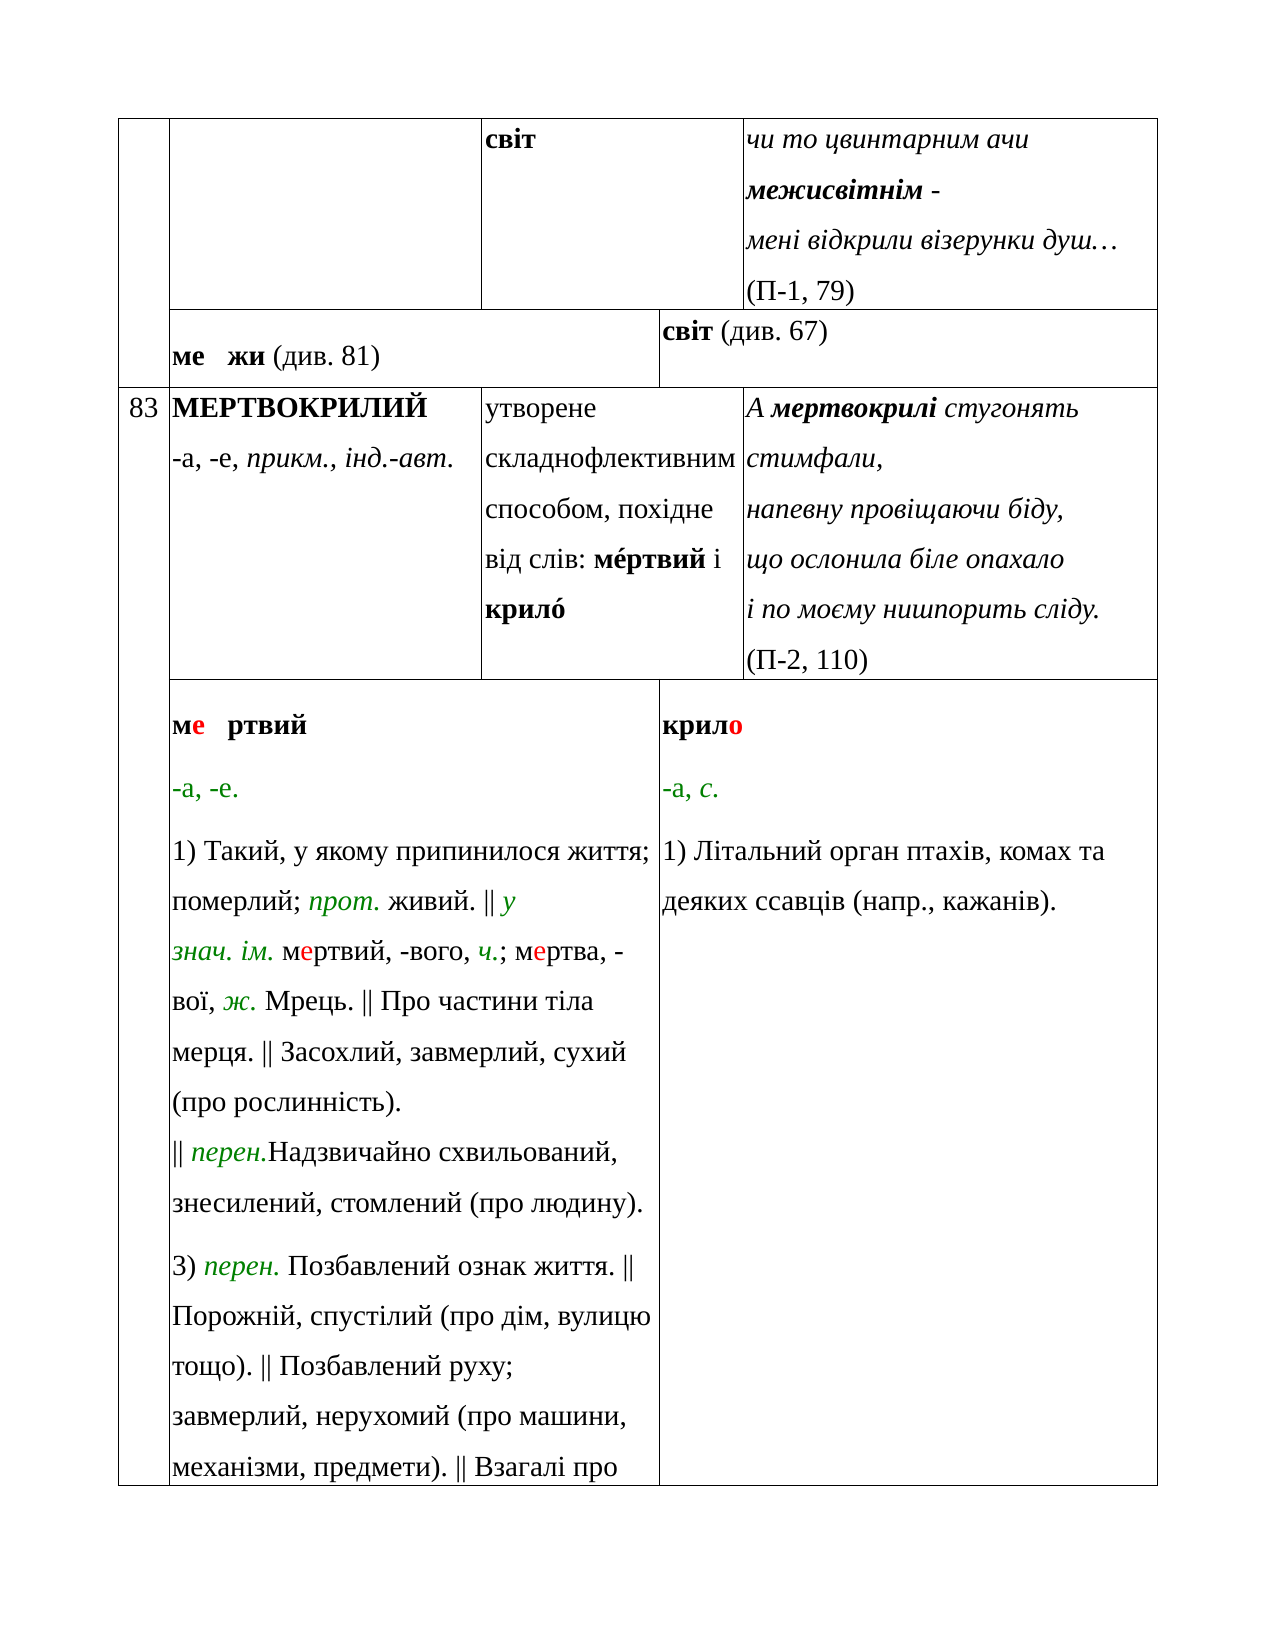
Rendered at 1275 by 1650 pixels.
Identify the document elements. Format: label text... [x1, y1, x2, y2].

table_cell 83 [119, 388, 169, 1485]
table_cell мертвий -а, -е. 1) Такий, у якому припинилося життя; померлий; прот. живий. || у знач. ім. мертвий, -вого, ч.; мертва, -вої, ж. Мрець. || Про частини тіла мерця. || Засохлий, завмерлий, сухий (про рослинність). || перен.Надзвичайно схвильований, знесилений, стомлений (про людину). 3) перен. Позбавлений ознак життя. || Порожній, спустілий (про дім, вулицю тощо). || Позбавлений руху; завмерлий, нерухомий (про машини, механізми, предмети). || Взагалі про [170, 680, 659, 1485]
table_cell - чи то цвинтарним ачи межисвітнім - мені відкрили візерунки душ… (П‑1, 79) [744, 119, 1157, 309]
table_cell крило -а, с. 1) Літальний орган птахів, комах та деяких ссавців (напр., кажанів). [660, 680, 1157, 1485]
table_cell світ [482, 119, 743, 309]
table_cell утворене складнофлективним способом, похідне від слів: мéртвий і крилó [482, 388, 743, 678]
table_cell [170, 119, 481, 309]
table_cell А мертвокрилі стугонять стимфали, напевну провіщаючи біду, що ослонила біле опахало і по моєму нишпорить сліду. (П‑2, 110) [744, 388, 1157, 678]
table_cell [119, 119, 169, 387]
table_cell межи (див. 81) [170, 310, 659, 387]
table_cell Мертвокрилий -а, -е, прикм., інд.-авт. [170, 388, 481, 678]
table_cell світ (див. 67) [660, 310, 1157, 387]
